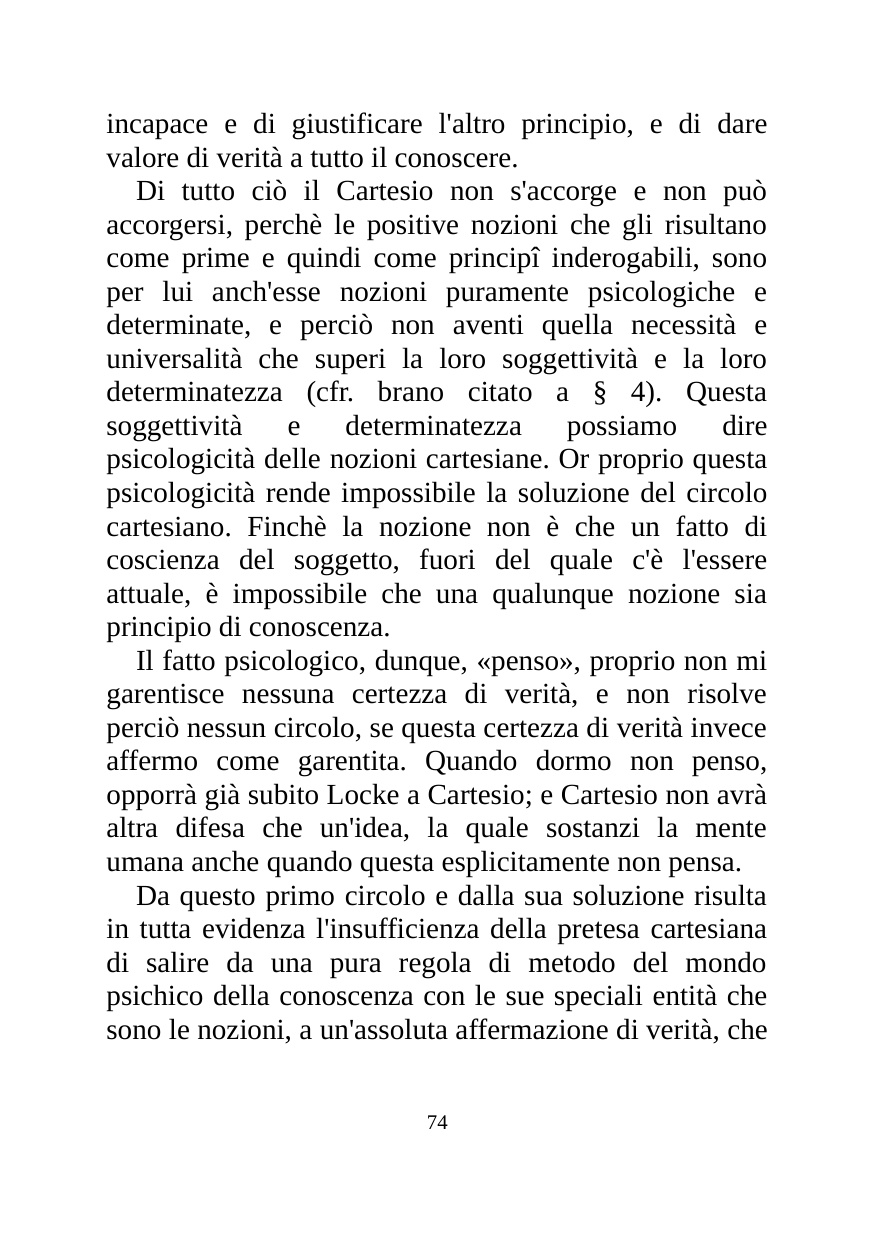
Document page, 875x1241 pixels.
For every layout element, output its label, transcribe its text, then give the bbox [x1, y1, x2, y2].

text Di tutto ciò il Cartesio non s'accorge e non può accorgersi, perchè le positive nozioni che gli risultano come prime e quindi come principî inderogabili, sono per lui anch'esse nozioni puramente psicologiche e determinate, e perciò non aventi quella necessità e universalità che superi la loro soggettività e la loro determinatezza (cfr. brano citato a § 4). Questa soggettività e determinatezza possiamo dire psicologicità delle nozioni cartesiane. Or proprio questa psicologicità rende impossibile la soluzione del circolo cartesiano. Finchè la nozione non è che un fatto di coscienza del soggetto, fuori del quale c'è l'essere attuale, è impossibile che una qualunque nozione sia principio di conoscenza. [106, 173, 768, 643]
text incapace e di giustificare l'altro principio, e di dare valore di verità a tutto il conoscere. [106, 106, 768, 173]
text Il fatto psicologico, dunque, «penso», proprio non mi garentisce nessuna certezza di verità, e non risolve perciò nessun circolo, se questa certezza di verità invece affermo come garentita. Quando dormo non penso, opporrà già subito Locke a Cartesio; e Cartesio non avrà altra difesa che un'idea, la quale sostanzi la mente umana anche quando questa esplicitamente non pensa. [106, 643, 768, 878]
text Da questo primo circolo e dalla sua soluzione risulta in tutta evidenza l'insufficienza della pretesa cartesiana di salire da una pura regola di metodo del mondo psichico della conoscenza con le sue speciali entità che sono le nozioni, a un'assoluta affermazione di verità, che [106, 878, 768, 1045]
